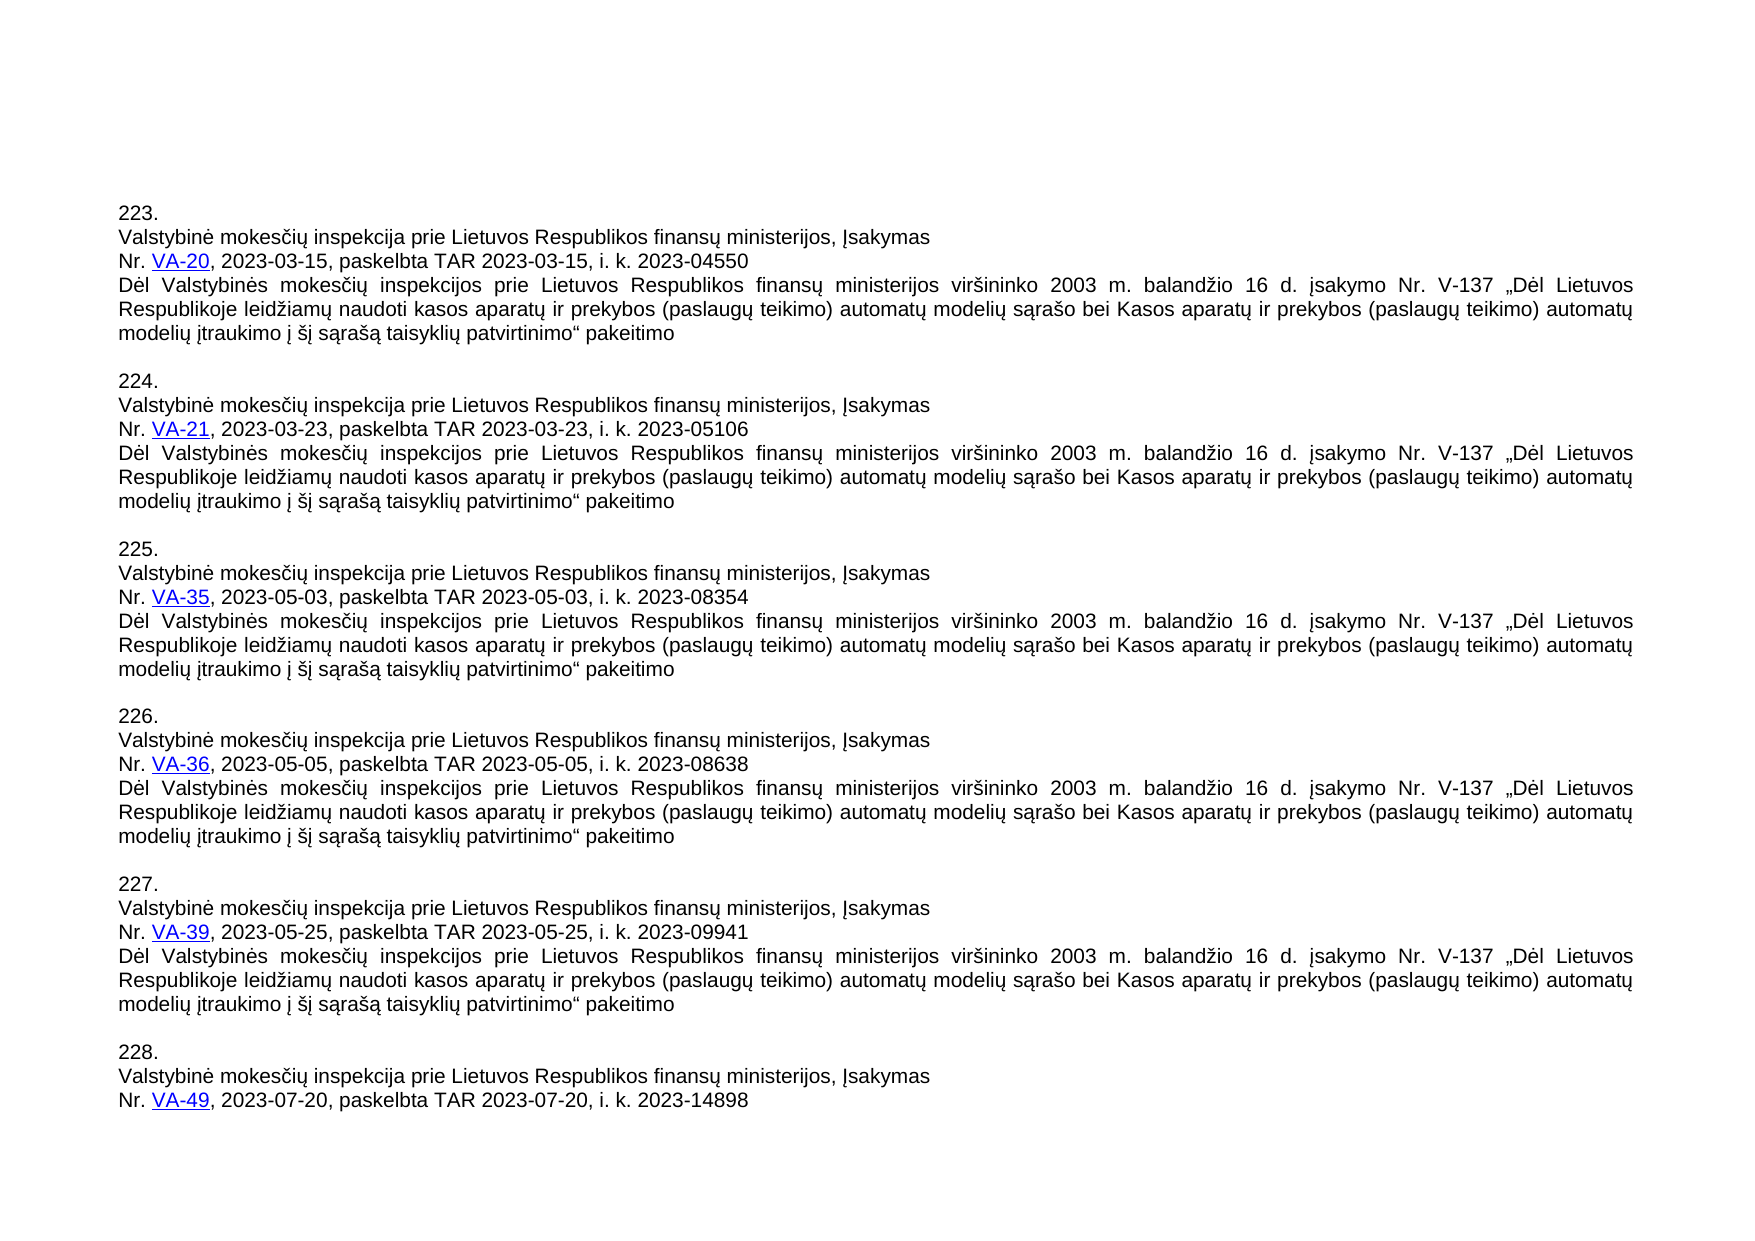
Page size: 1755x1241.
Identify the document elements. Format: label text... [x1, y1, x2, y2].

text Dėl Valstybinės mokesčių inspekcijos prie Lietuvos Respublikos finansų ministerijos viršininko 2003 m. balandžio 16 d. įsakymo Nr. V-137 „Dėl Lietuvos Respublikoje leidžiamų naudoti kasos aparatų ir prekybos (paslaugų teikimo) automatų modelių sąrašo bei Kasos aparatų ir prekybos (paslaugų teikimo) automatų modelių įtraukimo į šį sąrašą taisyklių patvirtinimo“ pakeitimo [118, 608, 1636, 680]
text Valstybinė mokesčių inspekcija prie Lietuvos Respublikos finansų ministerijos, Įsakymas [118, 225, 1636, 249]
text Dėl Valstybinės mokesčių inspekcijos prie Lietuvos Respublikos finansų ministerijos viršininko 2003 m. balandžio 16 d. įsakymo Nr. V-137 „Dėl Lietuvos Respublikoje leidžiamų naudoti kasos aparatų ir prekybos (paslaugų teikimo) automatų modelių sąrašo bei Kasos aparatų ir prekybos (paslaugų teikimo) automatų modelių įtraukimo į šį sąrašą taisyklių patvirtinimo“ pakeitimo [118, 944, 1636, 1016]
text 225. [118, 537, 1636, 561]
text Valstybinė mokesčių inspekcija prie Lietuvos Respublikos finansų ministerijos, Įsakymas [118, 1064, 1636, 1088]
text Nr. VA-39, 2023-05-25, paskelbta TAR 2023-05-25, i. k. 2023-09941 [118, 920, 1636, 944]
text 226. [118, 704, 1636, 728]
text Valstybinė mokesčių inspekcija prie Lietuvos Respublikos finansų ministerijos, Įsakymas [118, 728, 1636, 752]
text Nr. VA-21, 2023-03-23, paskelbta TAR 2023-03-23, i. k. 2023-05106 [118, 417, 1636, 441]
text Dėl Valstybinės mokesčių inspekcijos prie Lietuvos Respublikos finansų ministerijos viršininko 2003 m. balandžio 16 d. įsakymo Nr. V-137 „Dėl Lietuvos Respublikoje leidžiamų naudoti kasos aparatų ir prekybos (paslaugų teikimo) automatų modelių sąrašo bei Kasos aparatų ir prekybos (paslaugų teikimo) automatų modelių įtraukimo į šį sąrašą taisyklių patvirtinimo“ pakeitimo [118, 441, 1636, 513]
text Nr. VA-35, 2023-05-03, paskelbta TAR 2023-05-03, i. k. 2023-08354 [118, 584, 1636, 608]
text Nr. VA-36, 2023-05-05, paskelbta TAR 2023-05-05, i. k. 2023-08638 [118, 752, 1636, 776]
text 224. [118, 369, 1636, 393]
text Dėl Valstybinės mokesčių inspekcijos prie Lietuvos Respublikos finansų ministerijos viršininko 2003 m. balandžio 16 d. įsakymo Nr. V-137 „Dėl Lietuvos Respublikoje leidžiamų naudoti kasos aparatų ir prekybos (paslaugų teikimo) automatų modelių sąrašo bei Kasos aparatų ir prekybos (paslaugų teikimo) automatų modelių įtraukimo į šį sąrašą taisyklių patvirtinimo“ pakeitimo [118, 776, 1636, 848]
text 223. [118, 201, 1636, 225]
text Valstybinė mokesčių inspekcija prie Lietuvos Respublikos finansų ministerijos, Įsakymas [118, 393, 1636, 417]
text Valstybinė mokesčių inspekcija prie Lietuvos Respublikos finansų ministerijos, Įsakymas [118, 896, 1636, 920]
text Valstybinė mokesčių inspekcija prie Lietuvos Respublikos finansų ministerijos, Įsakymas [118, 561, 1636, 584]
text 228. [118, 1040, 1636, 1064]
text 227. [118, 872, 1636, 896]
text Nr. VA-49, 2023-07-20, paskelbta TAR 2023-07-20, i. k. 2023-14898 [118, 1088, 1636, 1112]
text Dėl Valstybinės mokesčių inspekcijos prie Lietuvos Respublikos finansų ministerijos viršininko 2003 m. balandžio 16 d. įsakymo Nr. V-137 „Dėl Lietuvos Respublikoje leidžiamų naudoti kasos aparatų ir prekybos (paslaugų teikimo) automatų modelių sąrašo bei Kasos aparatų ir prekybos (paslaugų teikimo) automatų modelių įtraukimo į šį sąrašą taisyklių patvirtinimo“ pakeitimo [118, 273, 1636, 345]
text Nr. VA-20, 2023-03-15, paskelbta TAR 2023-03-15, i. k. 2023-04550 [118, 249, 1636, 273]
